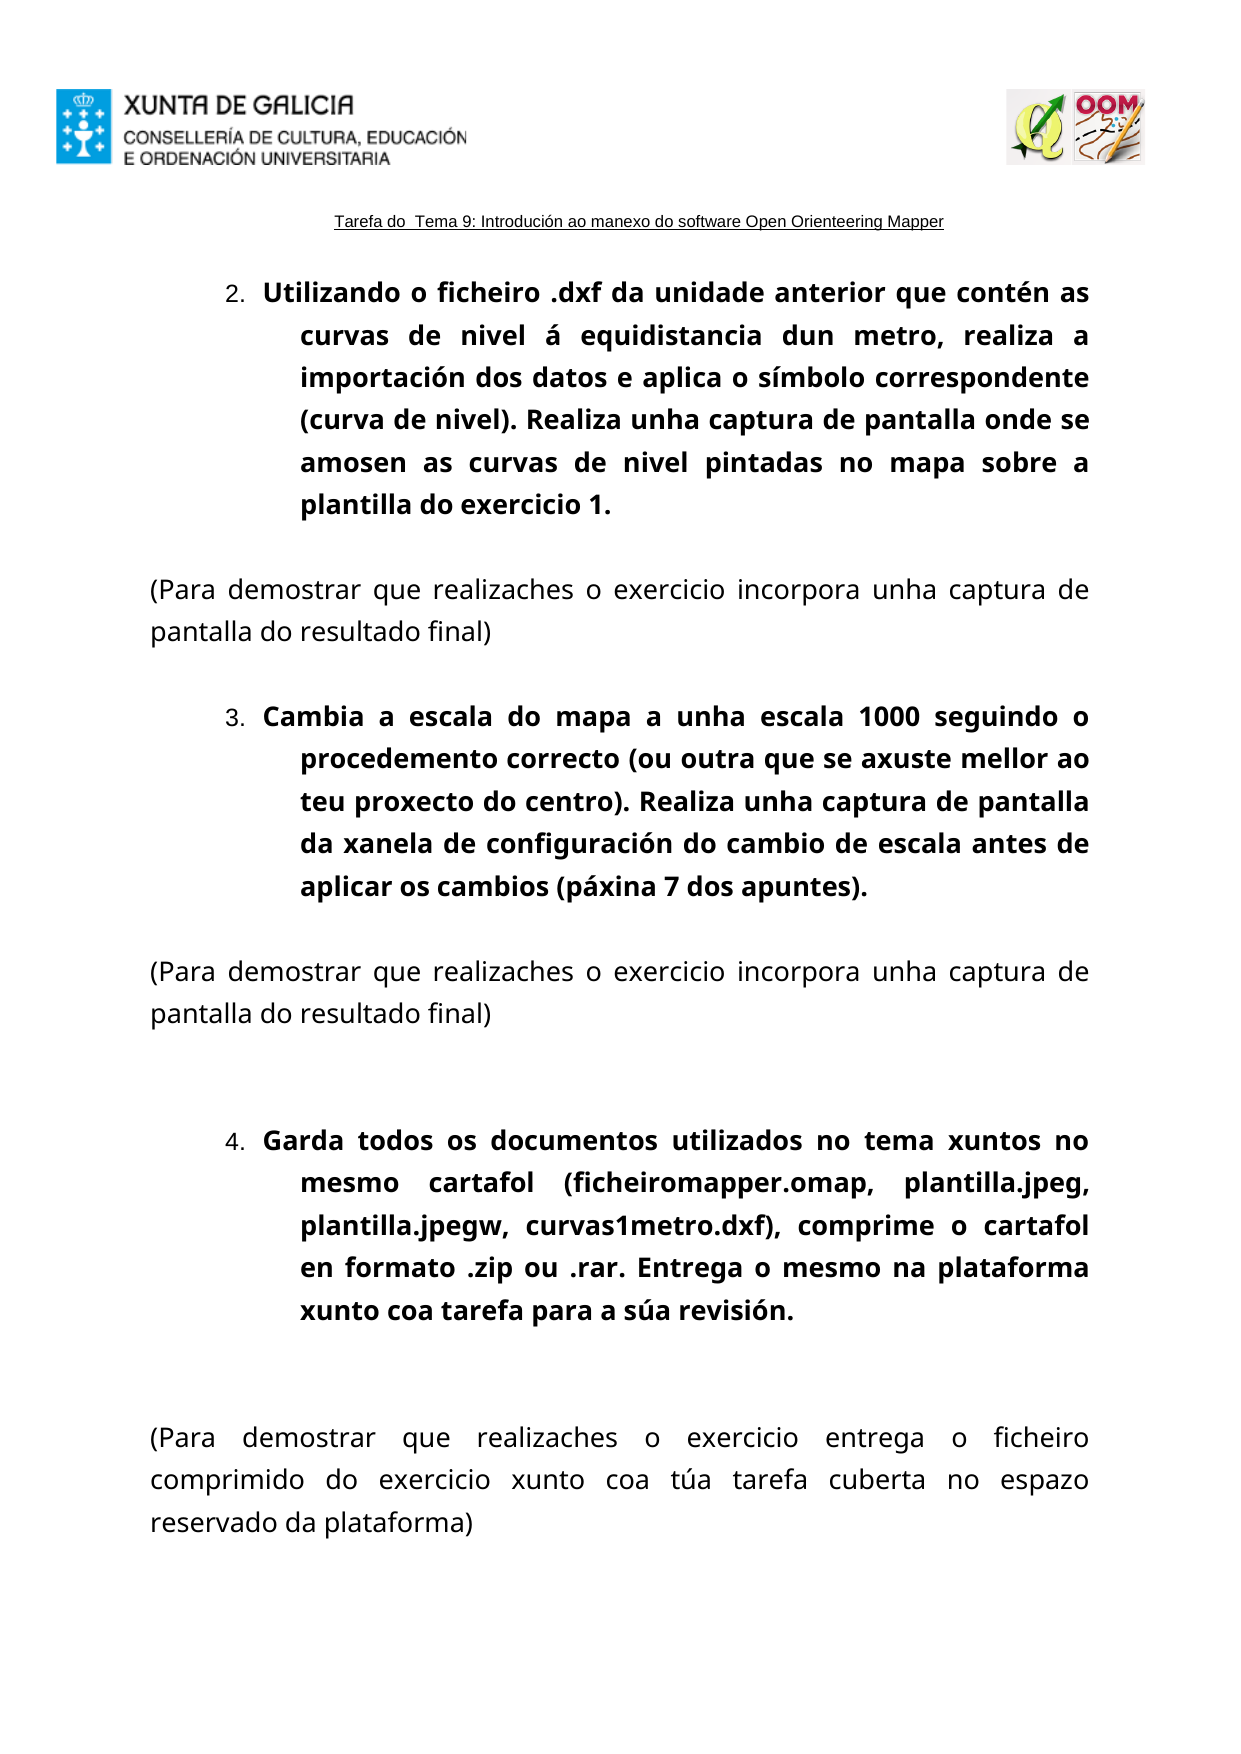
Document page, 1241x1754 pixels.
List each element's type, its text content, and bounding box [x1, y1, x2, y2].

picture [56, 89, 467, 165]
picture [75, 121, 93, 156]
text (Para demostrar que realizaches o exercicio incorpora unha captura de pantalla do resultado final) [150, 570, 1091, 650]
picture [95, 142, 104, 151]
picture [96, 126, 104, 134]
text (Para demostrar que realizaches o exercicio entrega o ficheiro comprimido do exercicio xunto coa túa tarefa cuberta no espazo reservado da plataforma) [150, 1418, 1091, 1540]
picture [74, 93, 93, 106]
picture [63, 126, 71, 134]
list Utilizando o ficheiro .dxf da unidade anterior que contén as curvas de nivel á equidistancia dun metro, realiza a importación dos datos e aplica o símbolo correspondente (curva de nivel). Realiza unha captura de pantalla onde se amosen as curvas de nivel pintadas no mapa sobre a plantilla do exercicio 1. [225, 274, 1091, 522]
list Cambia a escala do mapa a unha escala 1000 seguindo o procedemento correcto (ou outra que se axuste mellor ao teu proxecto do centro). Realiza unha captura de pantalla da xanela de configuración do cambio de escala antes de aplicar os cambios (páxina 7 dos apuntes). [225, 698, 1091, 904]
picture [95, 110, 104, 118]
text (Para demostrar que realizaches o exercicio incorpora unha captura de pantalla do resultado final) [150, 952, 1091, 1031]
picture [63, 142, 71, 151]
picture [1006, 89, 1146, 165]
list Garda todos os documentos utilizados no tema xuntos no mesmo cartafol (ficheiromapper.omap, plantilla.jpeg, plantilla.jpegw, curvas1metro.dxf), comprime o cartafol en formato .zip ou .rar. Entrega o mesmo na plataforma xunto coa tarefa para a súa revisión. [225, 1122, 1091, 1328]
picture [63, 110, 71, 118]
picture [79, 110, 88, 118]
